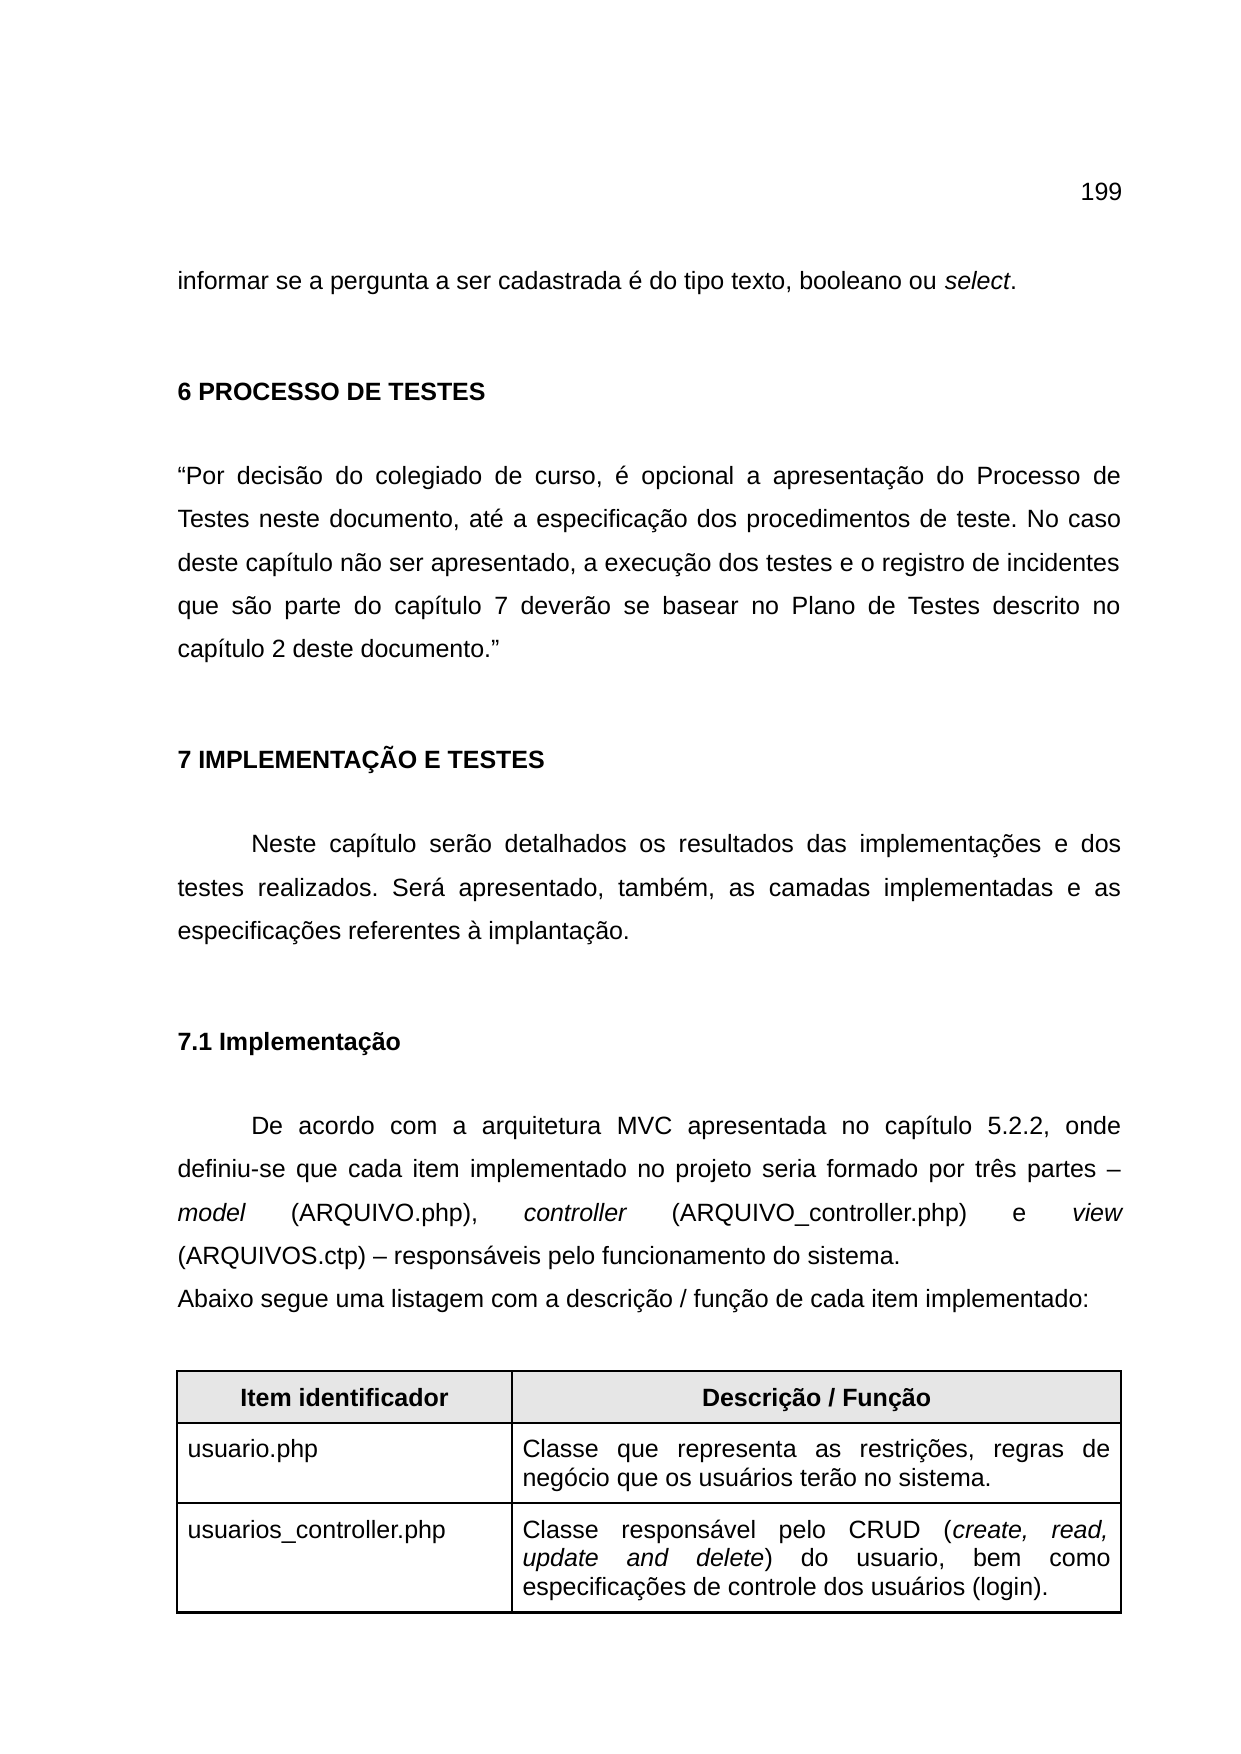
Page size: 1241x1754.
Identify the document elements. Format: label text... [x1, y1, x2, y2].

text De acordo com a arquitetura MVC apresentada no capítulo 5.2.2, onde definiu-se que cada item implementado no projeto seria formado por três partes – model (ARQUIVO.php), controller (ARQUIVO_controller.php) e view (ARQUIVOS.ctp) – responsáveis pelo funcionamento do sistema. [177, 1111, 1122, 1269]
subtitle 6 PROCESSO DE TESTES [177, 377, 1122, 406]
table_cell Classe responsável pelo CRUD (create, read, update and delete) do usuario, bem como especificações de controle dos usuários (login). [513, 1504, 1120, 1611]
text informar se a pergunta a ser cadastrada é do tipo texto, booleano ou select. [177, 266, 1122, 294]
subtitle 7 IMPLEMENTAÇÃO E TESTES [177, 745, 1122, 774]
table_cell Classe que representa as restrições, regras de negócio que os usuários terão no sistema. [513, 1424, 1120, 1502]
table_header Item identificador [178, 1372, 511, 1422]
text “Por decisão do colegiado de curso, é opcional a apresentação do Processo de Testes neste documento, até a especificação dos procedimentos de teste. No caso deste capítulo não ser apresentado, a execução dos testes e o registro de incidentes que são parte do capítulo 7 deverão se basear no Plano de Testes descrito no capítulo 2 deste documento.” [177, 461, 1122, 663]
subtitle 7.1 Implementação [177, 1027, 1122, 1056]
table_cell usuario.php [178, 1424, 511, 1502]
text Neste capítulo serão detalhados os resultados das implementações e dos testes realizados. Será apresentado, também, as camadas implementadas e as especificações referentes à implantação. [177, 829, 1122, 944]
table_cell usuarios_controller.php [178, 1504, 511, 1611]
text Abaixo segue uma listagem com a descrição / função de cada item implementado: [177, 1284, 1122, 1313]
table_header Descrição / Função [513, 1372, 1120, 1422]
